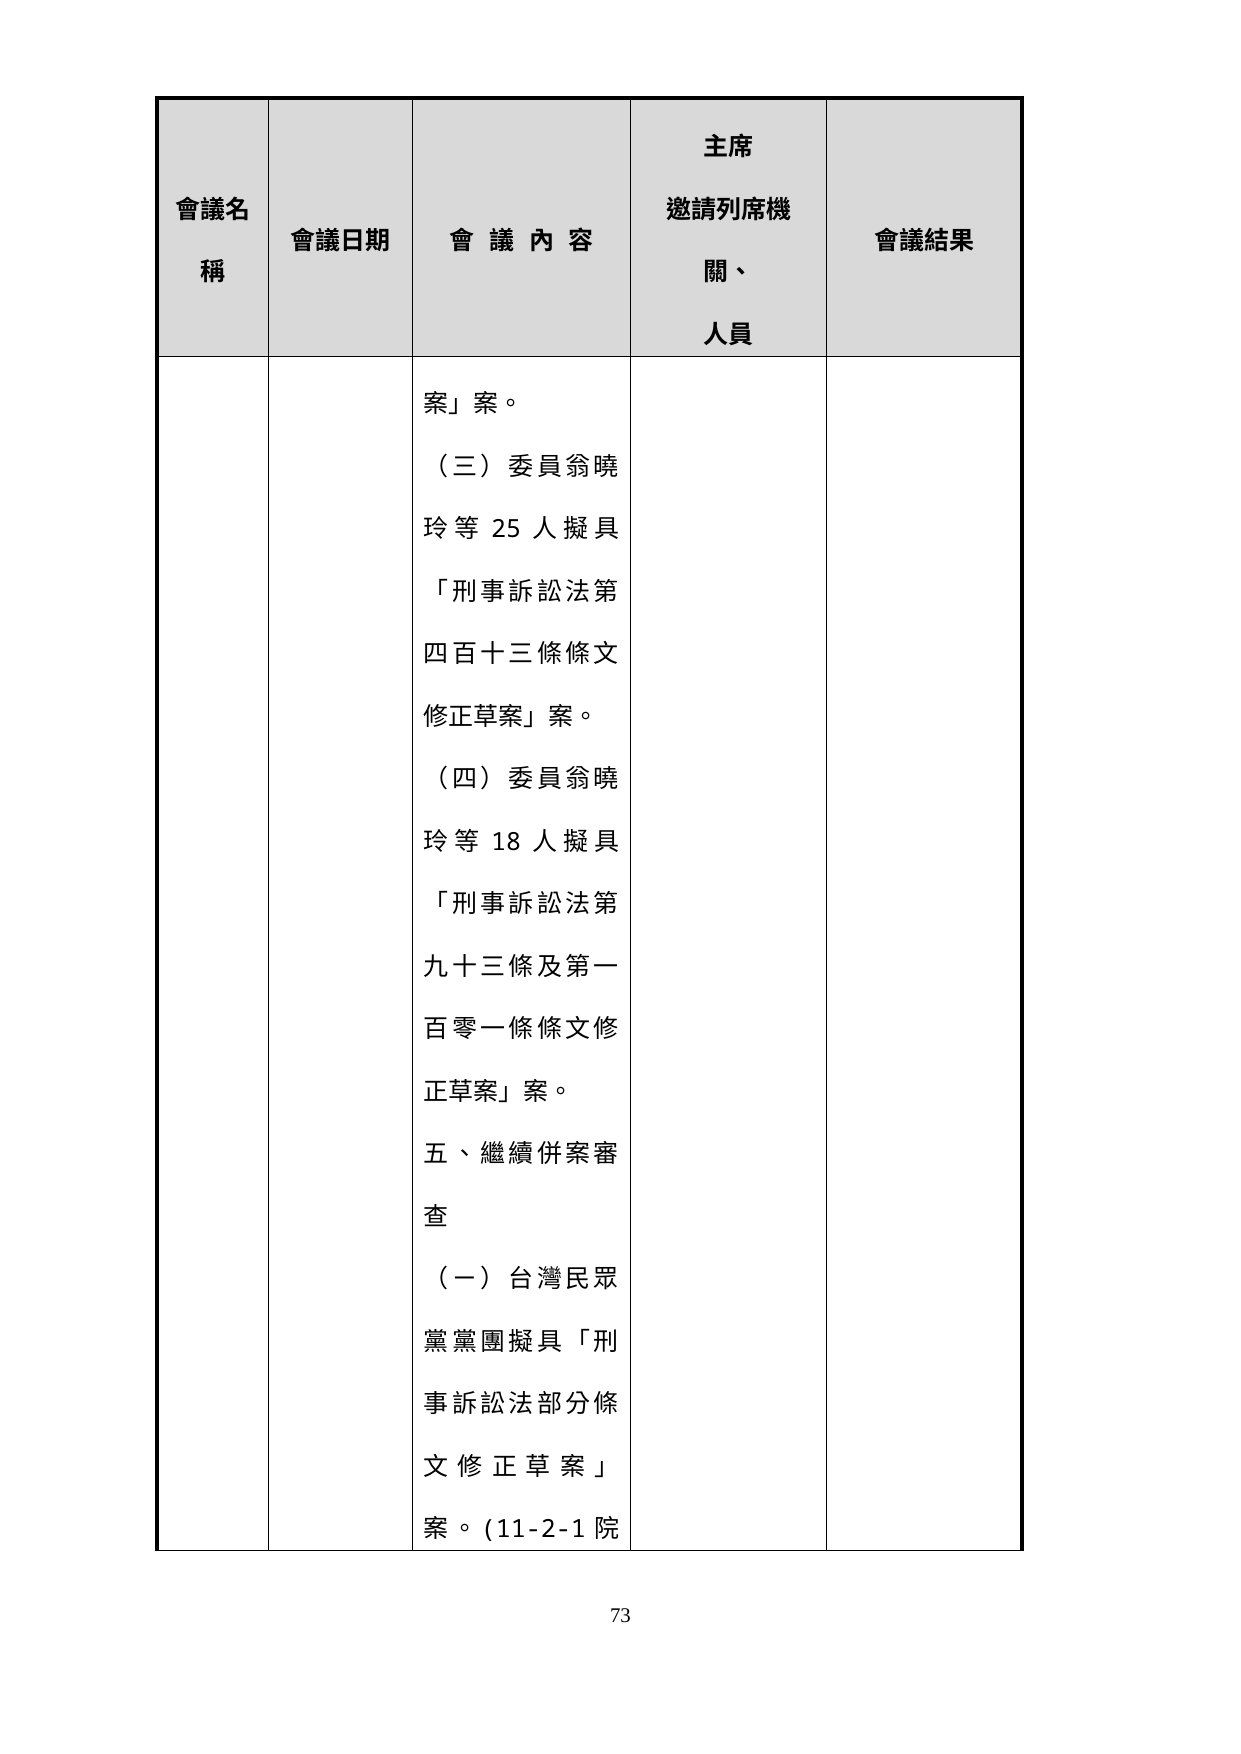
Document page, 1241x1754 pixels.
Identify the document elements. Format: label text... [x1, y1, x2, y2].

table_cell [269, 357, 412, 1550]
table_header 會議結果 [827, 100, 1020, 356]
table_header 會議日期 [269, 100, 412, 356]
table_cell [159, 357, 268, 1550]
table_header 會議內容 [413, 100, 630, 356]
table_header 主席 邀請列席機關、 人員 [631, 100, 826, 356]
table_cell [827, 357, 1020, 1550]
table_cell 案」案。 （三）委員翁曉玲等25人擬具「刑事訴訟法第四百十三條條文修正草案」案。 （四）委員翁曉玲等18人擬具「刑事訴訟法第九十三條及第一百零一條條文修正草案」案。 五、繼續併案審查 （ㄧ）台灣民眾黨黨團擬具「刑事訴訟法部分條文修正草案」案。(11-2-1院 [413, 357, 630, 1550]
table_header 會議名稱 [159, 100, 268, 356]
table_cell [631, 357, 826, 1550]
